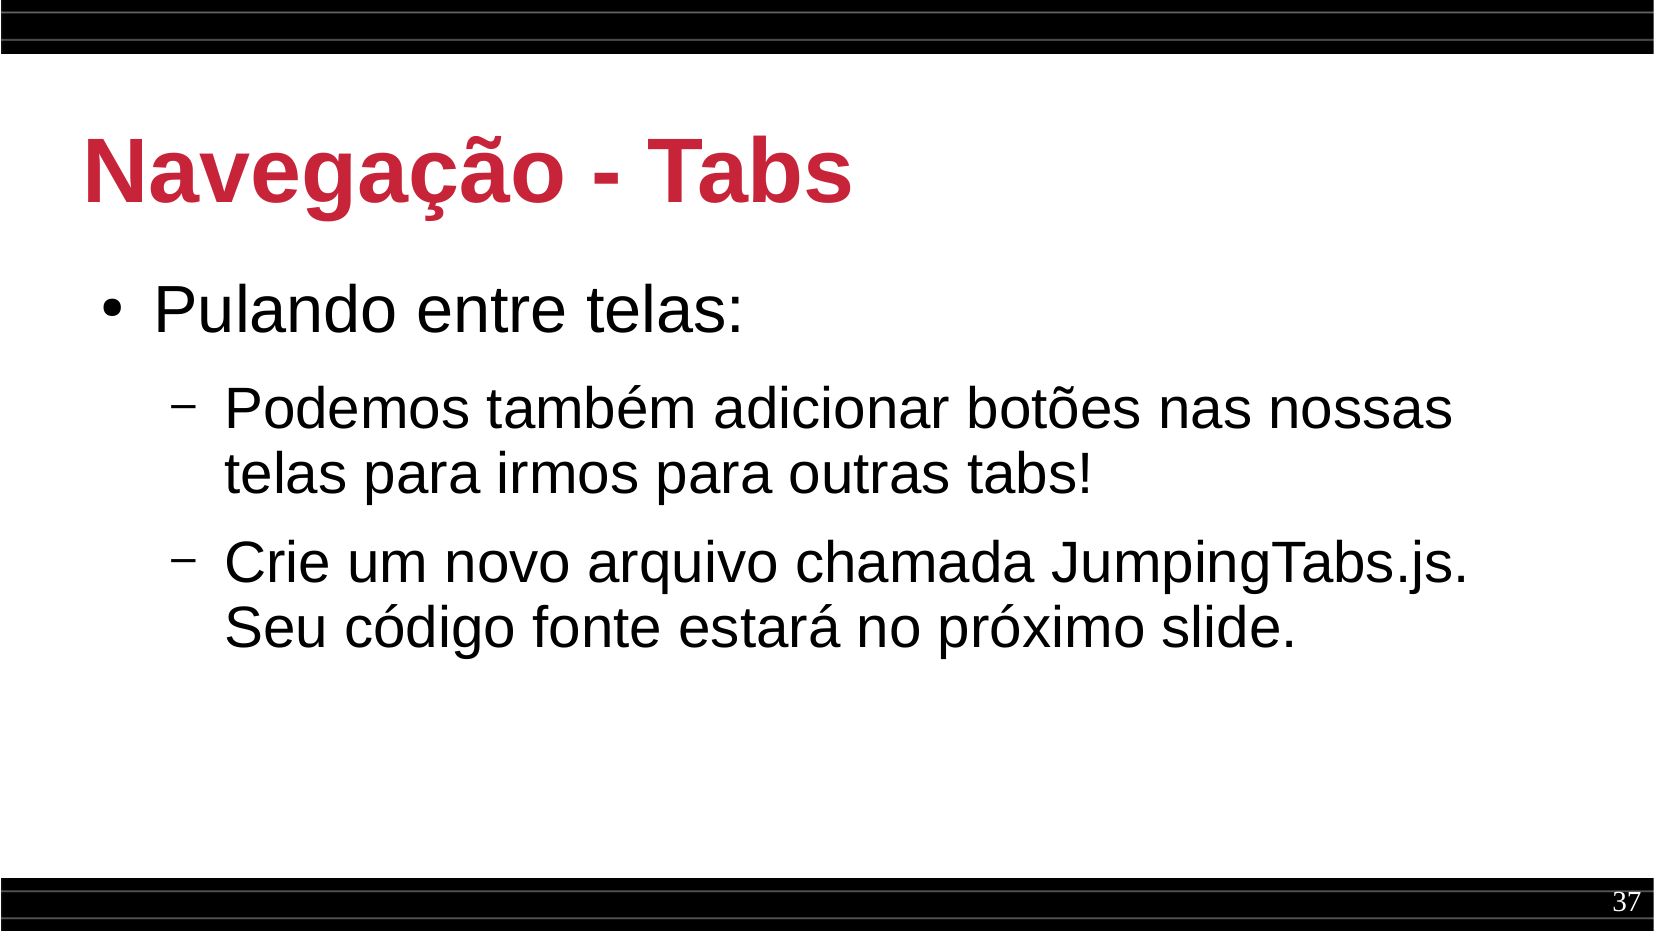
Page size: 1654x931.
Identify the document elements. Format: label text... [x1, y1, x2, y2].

title Navegação - Tabs [82, 92, 1571, 249]
list Pulando entre telas: Podemos também adicionar botões nas nossas telas para irmos para outras tabs! Crie um novo arquivo chamada JumpingTabs.js. Seu código fonte estará no próximo slide. [82, 271, 1571, 758]
picture [1, 878, 1654, 931]
picture [1, 0, 1654, 54]
